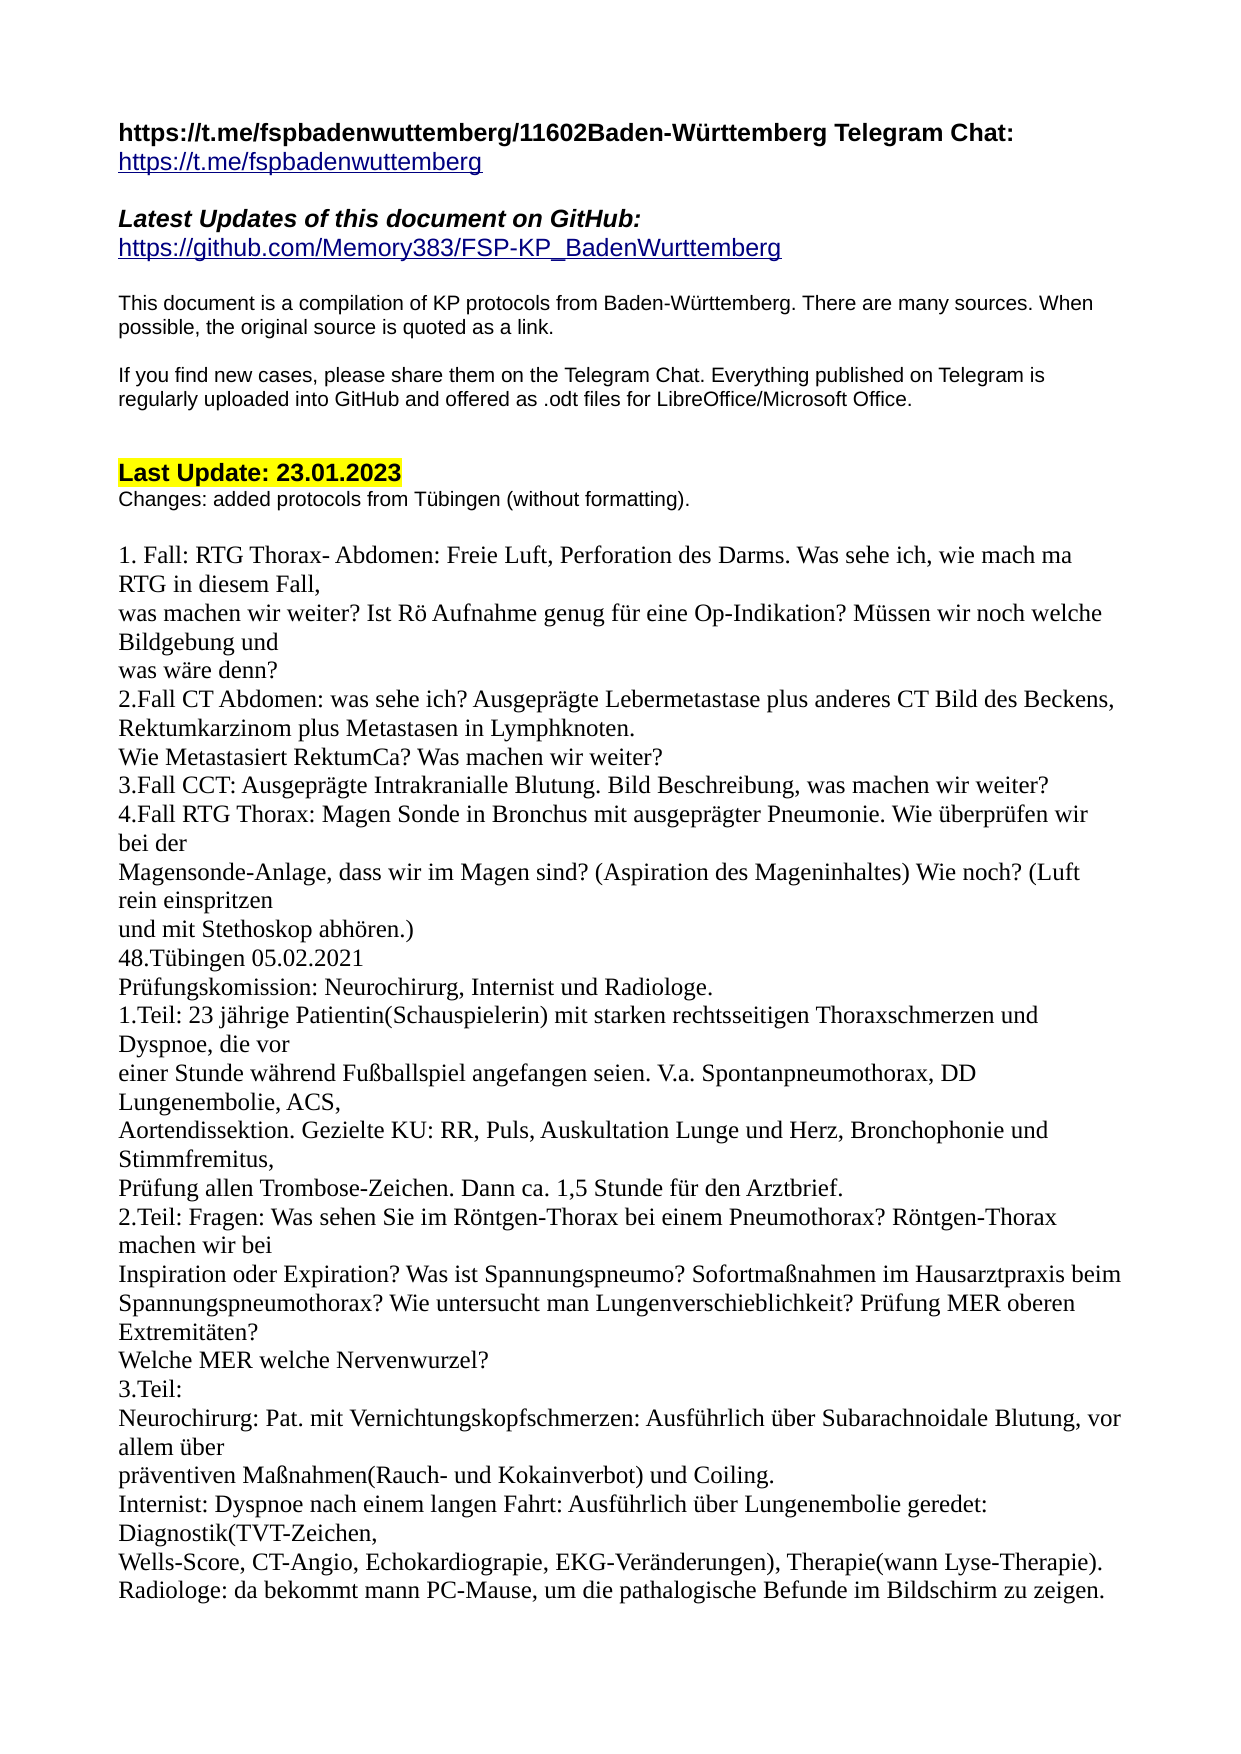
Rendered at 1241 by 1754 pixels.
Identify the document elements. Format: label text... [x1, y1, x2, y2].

text Welche MER welche Nervenwurzel? [118, 1346, 1122, 1374]
text 1.Teil: 23 jährige Patientin(Schauspielerin) mit starken rechtsseitigen Thoraxschmerzen und Dyspnoe, die vor [118, 1001, 1122, 1058]
text Prüfungskomission: Neurochirurg, Internist und Radiologe. [118, 972, 1122, 1001]
text was machen wir weiter? Ist Rö Aufnahme genug für eine Op-Indikation? Müssen wir noch welche Bildgebung und [118, 598, 1122, 656]
text was wäre denn? [118, 656, 1122, 684]
text Prüfung allen Trombose-Zeichen. Dann ca. 1,5 Stunde für den Arztbrief. [118, 1173, 1122, 1202]
text 48.Tübingen 05.02.2021 [118, 943, 1122, 972]
text und mit Stethoskop abhören.) [118, 914, 1122, 943]
text 1. Fall: RTG Thorax- Abdomen: Freie Luft, Perforation des Darms. Was sehe ich, wie mach ma RTG in diesem Fall, [118, 541, 1122, 598]
text Rektumkarzinom plus Metastasen in Lymphknoten. [118, 713, 1122, 742]
text präventiven Maßnahmen(Rauch- und Kokainverbot) und Coiling. [118, 1461, 1122, 1489]
text 2.Teil: Fragen: Was sehen Sie im Röntgen-Thorax bei einem Pneumothorax? Röntgen-Thorax machen wir bei [118, 1202, 1122, 1259]
text Radiologe: da bekommt mann PC-Mause, um die pathalogische Befunde im Bildschirm zu zeigen. [118, 1576, 1122, 1604]
text Inspiration oder Expiration? Was ist Spannungspneumo? Sofortmaßnahmen im Hausarztpraxis beim [118, 1259, 1122, 1288]
text Neurochirurg: Pat. mit Vernichtungskopfschmerzen: Ausführlich über Subarachnoidale Blutung, vor allem über [118, 1403, 1122, 1461]
text Aortendissektion. Gezielte KU: RR, Puls, Auskultation Lunge und Herz, Bronchophonie und Stimmfremitus, [118, 1116, 1122, 1173]
text Wells-Score, CT-Angio, Echokardiograpie, EKG-Veränderungen), Therapie(wann Lyse-Therapie). [118, 1547, 1122, 1576]
text Spannungspneumothorax? Wie untersucht man Lungenverschieblichkeit? Prüfung MER oberen Extremitäten? [118, 1288, 1122, 1346]
text Wie Metastasiert RektumCa? Was machen wir weiter? [118, 742, 1122, 771]
text 4.Fall RTG Thorax: Magen Sonde in Bronchus mit ausgeprägter Pneumonie. Wie überprüfen wir bei der [118, 799, 1122, 857]
text einer Stunde während Fußballspiel angefangen seien. V.a. Spontanpneumothorax, DD Lungenembolie, ACS, [118, 1058, 1122, 1116]
text Magensonde-Anlage, dass wir im Magen sind? (Aspiration des Mageninhaltes) Wie noch? (Luft rein einspritzen [118, 857, 1122, 914]
text 3.Fall CCT: Ausgeprägte Intrakranialle Blutung. Bild Beschreibung, was machen wir weiter? [118, 771, 1122, 799]
text Internist: Dyspnoe nach einem langen Fahrt: Ausführlich über Lungenembolie geredet: Diagnostik(TVT-Zeichen, [118, 1489, 1122, 1547]
text 2.Fall CT Abdomen: was sehe ich? Ausgeprägte Lebermetastase plus anderes CT Bild des Beckens, [118, 684, 1122, 713]
text 3.Teil: [118, 1374, 1122, 1403]
